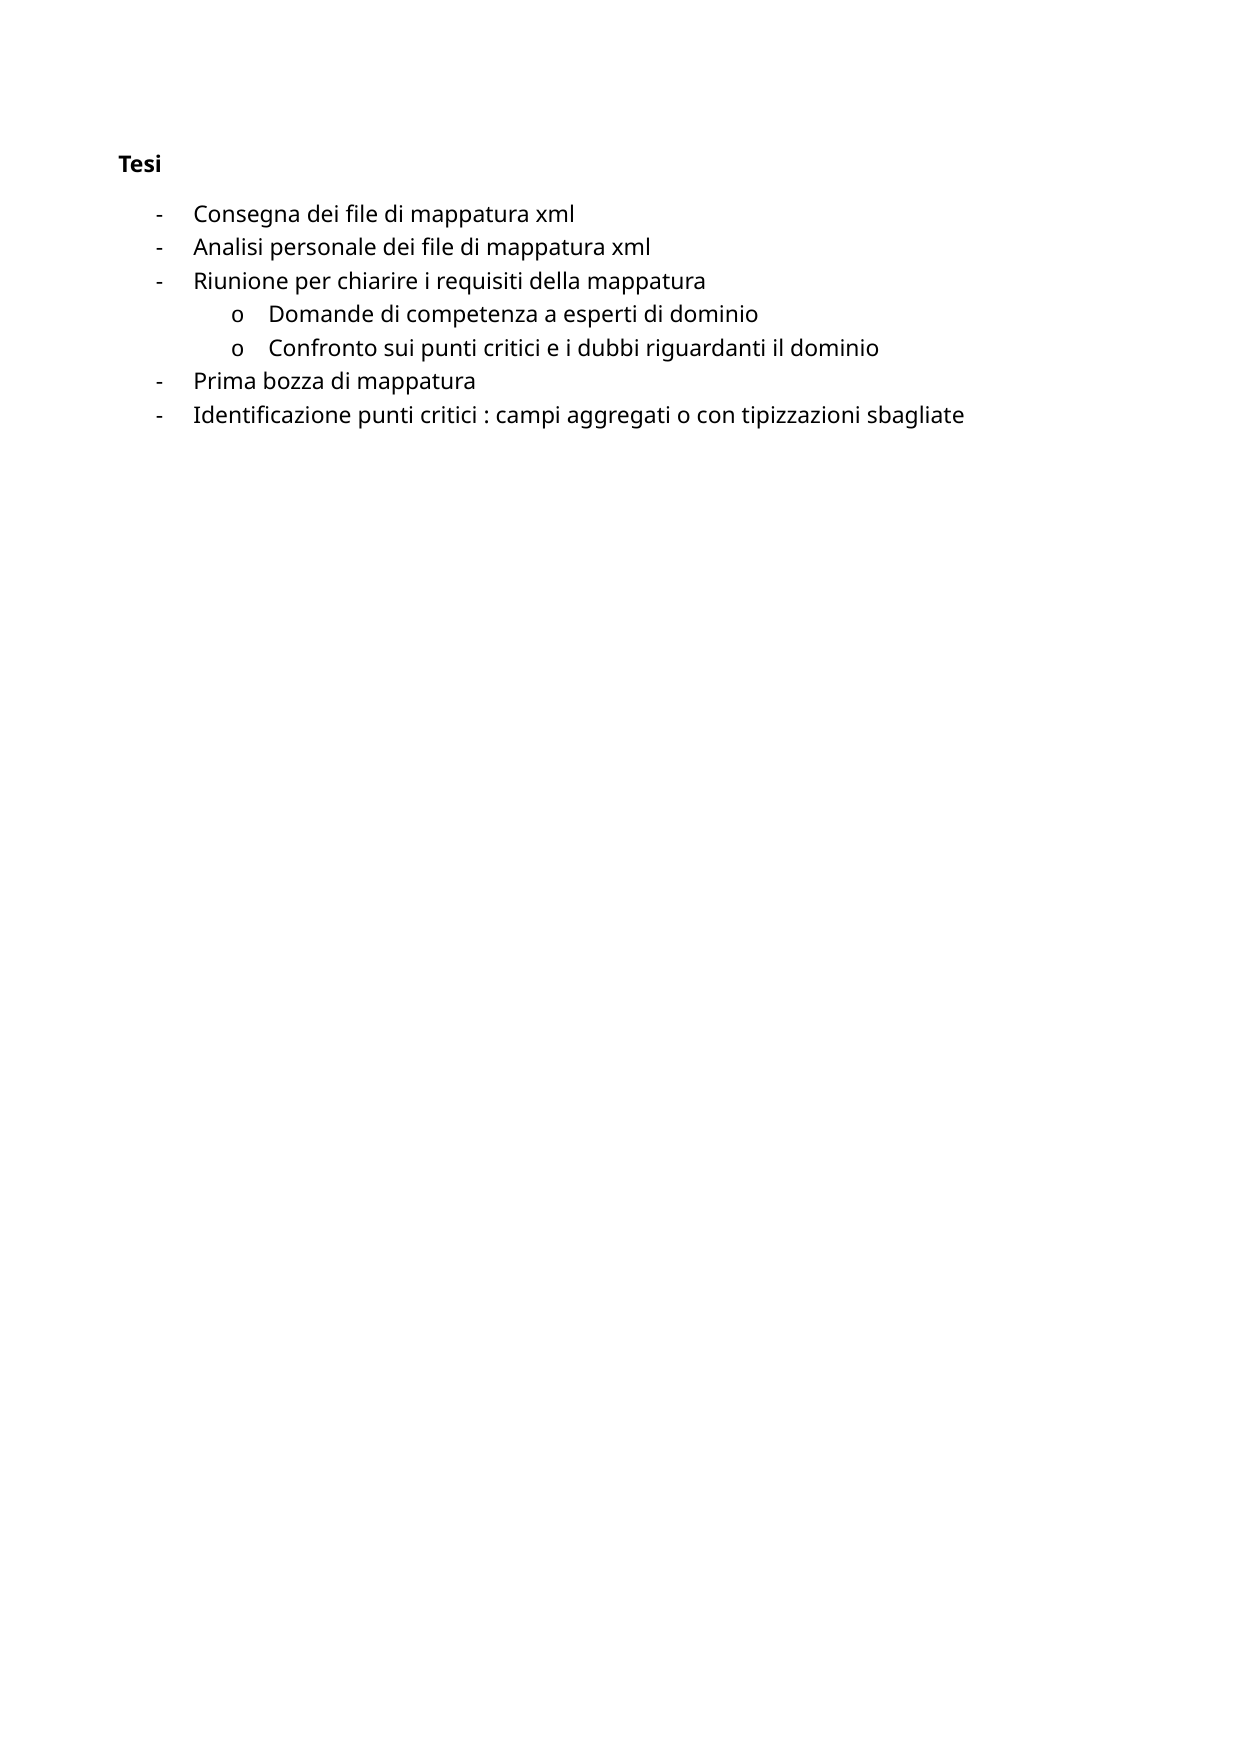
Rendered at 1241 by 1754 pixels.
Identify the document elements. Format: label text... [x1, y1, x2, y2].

list Identificazione punti critici : campi aggregati o con tipizzazioni sbagliate [156, 398, 1122, 430]
list Domande di competenza a esperti di dominio [231, 298, 1122, 329]
list Prima bozza di mappatura [156, 365, 1122, 396]
list Consegna dei file di mappatura xml [156, 198, 1122, 229]
list Confronto sui punti critici e i dubbi riguardanti il dominio [231, 332, 1122, 363]
list Riunione per chiarire i requisiti della mappatura [156, 264, 1122, 296]
text Tesi [118, 148, 1122, 179]
list Analisi personale dei file di mappatura xml [156, 231, 1122, 262]
